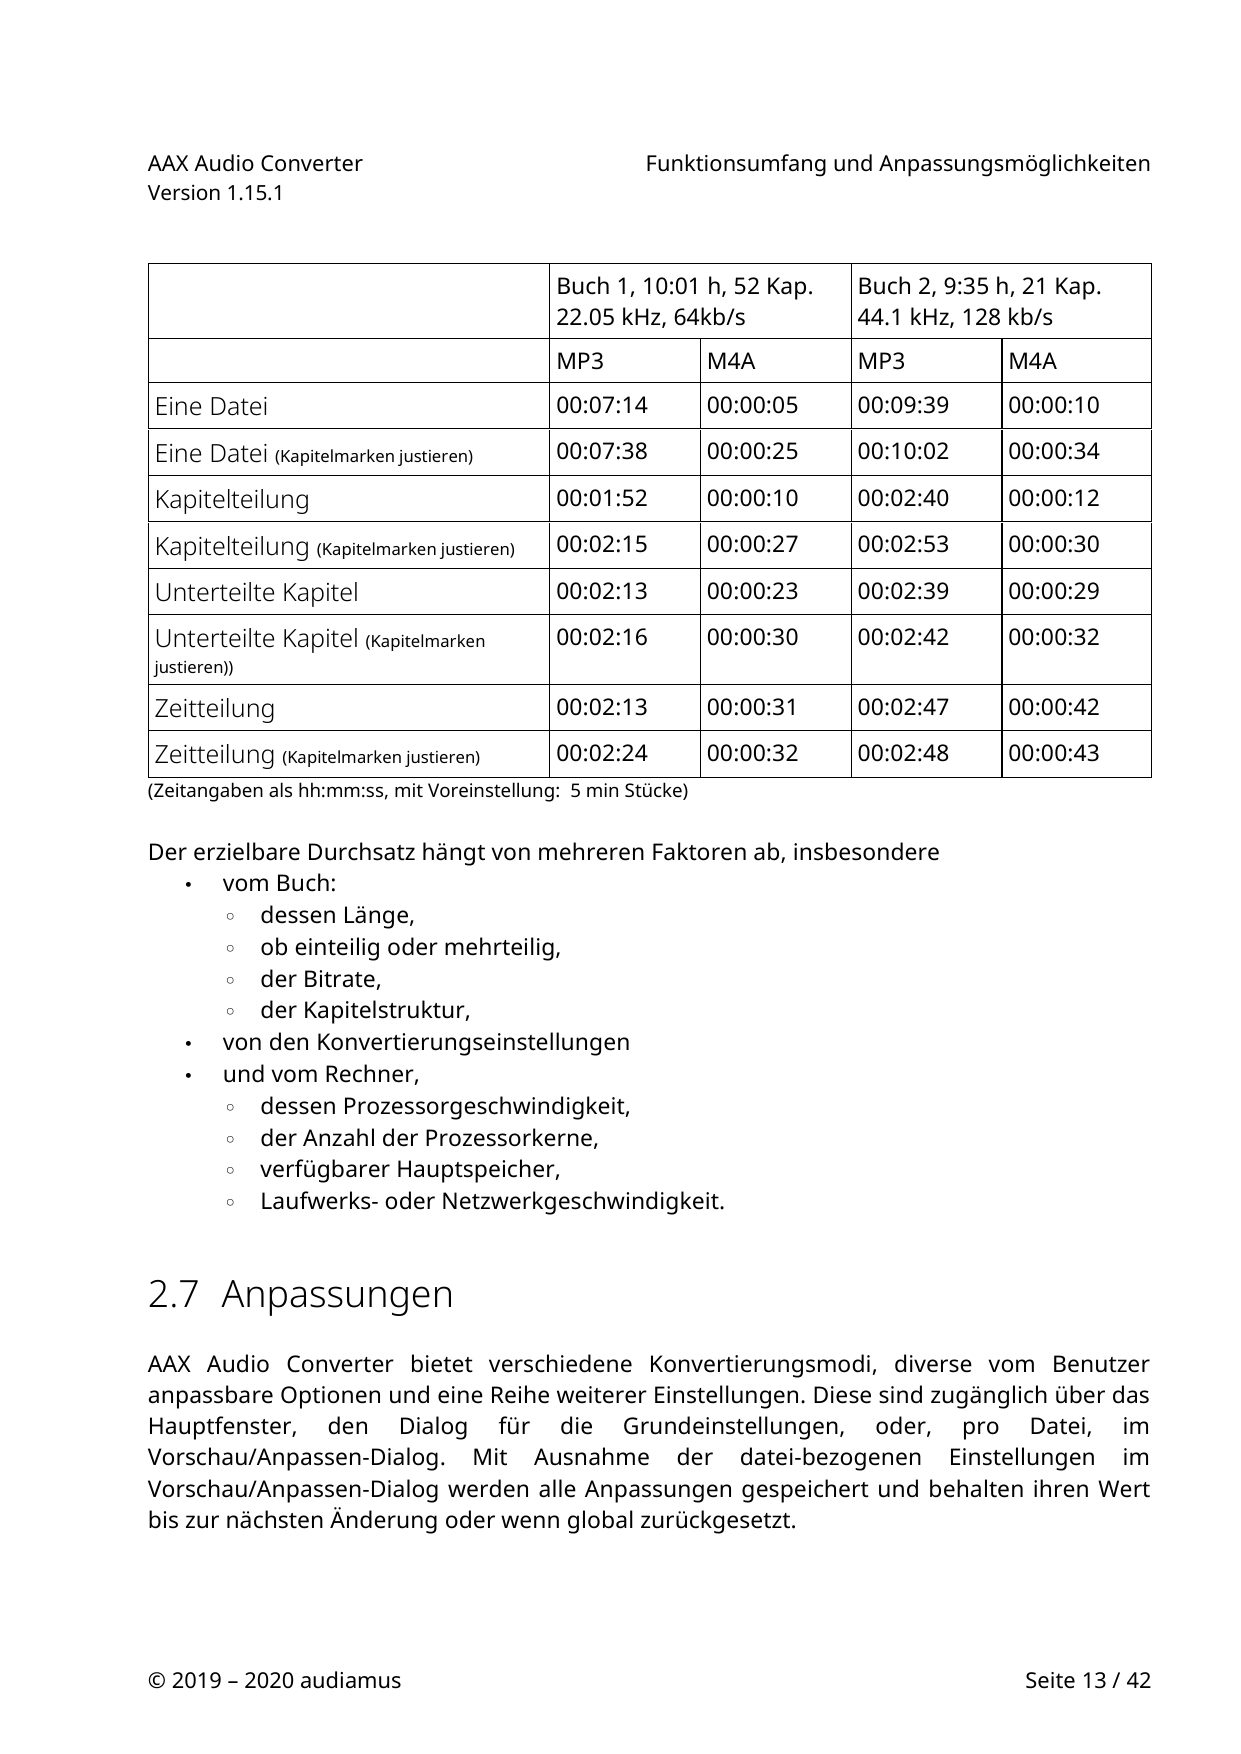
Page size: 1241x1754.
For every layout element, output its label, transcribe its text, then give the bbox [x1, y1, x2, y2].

table_cell 00:00:05 [701, 383, 851, 428]
table_cell 00:00:30 [701, 615, 851, 684]
table_cell Kapitelteilung [149, 476, 549, 521]
table_cell 00:00:43 [1003, 731, 1151, 777]
text AAX Audio Converter bietet verschiedene Konvertierungsmodi, diverse vom Benutzer anpassbare Optionen und eine Reihe weiterer Einstellungen. Diese sind zugänglich über das Hauptfenster, den Dialog für die Grundeinstellungen, oder, pro Datei, im Vorschau/Anpassen-Dialog. Mit Ausnahme der datei-bezogenen Einstellungen im Vorschau/Anpassen-Dialog werden alle Anpassungen gespeichert und behalten ihren Wert bis zur nächsten Änderung oder wenn global zurückgesetzt. [148, 1348, 1152, 1535]
table_cell 00:00:25 [701, 430, 851, 475]
table_cell 00:00:10 [1003, 383, 1151, 428]
table_cell Eine Datei (Kapitelmarken justieren) [149, 430, 549, 475]
table_cell 00:00:31 [701, 685, 851, 730]
table_cell 00:00:29 [1003, 569, 1151, 614]
table_cell 00:00:30 [1003, 523, 1151, 568]
list ob einteilig oder mehrteilig, [223, 931, 1152, 962]
table_cell Unterteilte Kapitel [149, 569, 549, 614]
table_cell 00:02:16 [550, 615, 700, 684]
table_cell Zeitteilung [149, 685, 549, 730]
table_cell [149, 339, 549, 382]
table_cell 00:00:32 [1003, 615, 1151, 684]
table_cell 00:02:15 [550, 523, 700, 568]
list Laufwerks- oder Netzwerkgeschwindigkeit. [223, 1185, 1152, 1216]
table_cell MP3 [550, 339, 700, 382]
table_cell 00:07:38 [550, 430, 700, 475]
table_cell MP3 [852, 339, 1001, 382]
table_cell 00:00:32 [701, 731, 851, 777]
table_cell 00:02:13 [550, 569, 700, 614]
table_cell Unterteilte Kapitel (Kapitelmarken justieren)) [149, 615, 549, 684]
text Der erzielbare Durchsatz hängt von mehreren Faktoren ab, insbesondere [148, 836, 1152, 867]
table_cell 00:09:39 [852, 383, 1001, 428]
list von den Konvertierungseinstellungen [185, 1026, 1152, 1057]
list und vom Rechner, [185, 1058, 1152, 1089]
table_cell 00:02:53 [852, 523, 1001, 568]
table_cell 00:00:23 [701, 569, 851, 614]
table_cell 00:02:13 [550, 685, 700, 730]
list verfügbarer Hauptspeicher, [223, 1153, 1152, 1184]
table_cell 00:00:10 [701, 476, 851, 521]
list der Anzahl der Prozessorkerne, [223, 1122, 1152, 1153]
table_cell 00:02:24 [550, 731, 700, 777]
table_cell 00:00:34 [1003, 430, 1151, 475]
list dessen Prozessorgeschwindigkeit, [223, 1090, 1152, 1121]
table_cell 00:00:12 [1003, 476, 1151, 521]
table_cell 00:10:02 [852, 430, 1001, 475]
text (Zeitangaben als hh:mm:ss, mit Voreinstellung: 5 min Stücke) [148, 778, 1152, 803]
table_cell 00:02:39 [852, 569, 1001, 614]
subtitle Anpassungen [148, 1267, 1152, 1318]
table_cell 00:02:42 [852, 615, 1001, 684]
table_cell 00:01:52 [550, 476, 700, 521]
table_header Buch 2, 9:35 h, 21 Kap. 44.1 kHz, 128 kb/s [852, 264, 1151, 338]
table_cell 00:00:42 [1003, 685, 1151, 730]
table_header [149, 264, 549, 338]
list vom Buch: [185, 867, 1152, 899]
table_header Buch 1, 10:01 h, 52 Kap. 22.05 kHz, 64kb/s [550, 264, 851, 338]
table_cell 00:02:40 [852, 476, 1001, 521]
table_cell 00:02:47 [852, 685, 1001, 730]
table_cell 00:02:48 [852, 731, 1001, 777]
table_cell M4A [1003, 339, 1151, 382]
table_cell Eine Datei [149, 383, 549, 428]
list der Bitrate, [223, 963, 1152, 994]
table_cell Kapitelteilung (Kapitelmarken justieren) [149, 523, 549, 568]
table_cell 00:00:27 [701, 523, 851, 568]
table_cell 00:07:14 [550, 383, 700, 428]
table_cell Zeitteilung (Kapitelmarken justieren) [149, 731, 549, 777]
table_cell M4A [701, 339, 851, 382]
list der Kapitelstruktur, [223, 994, 1152, 1026]
list dessen Länge, [223, 899, 1152, 930]
